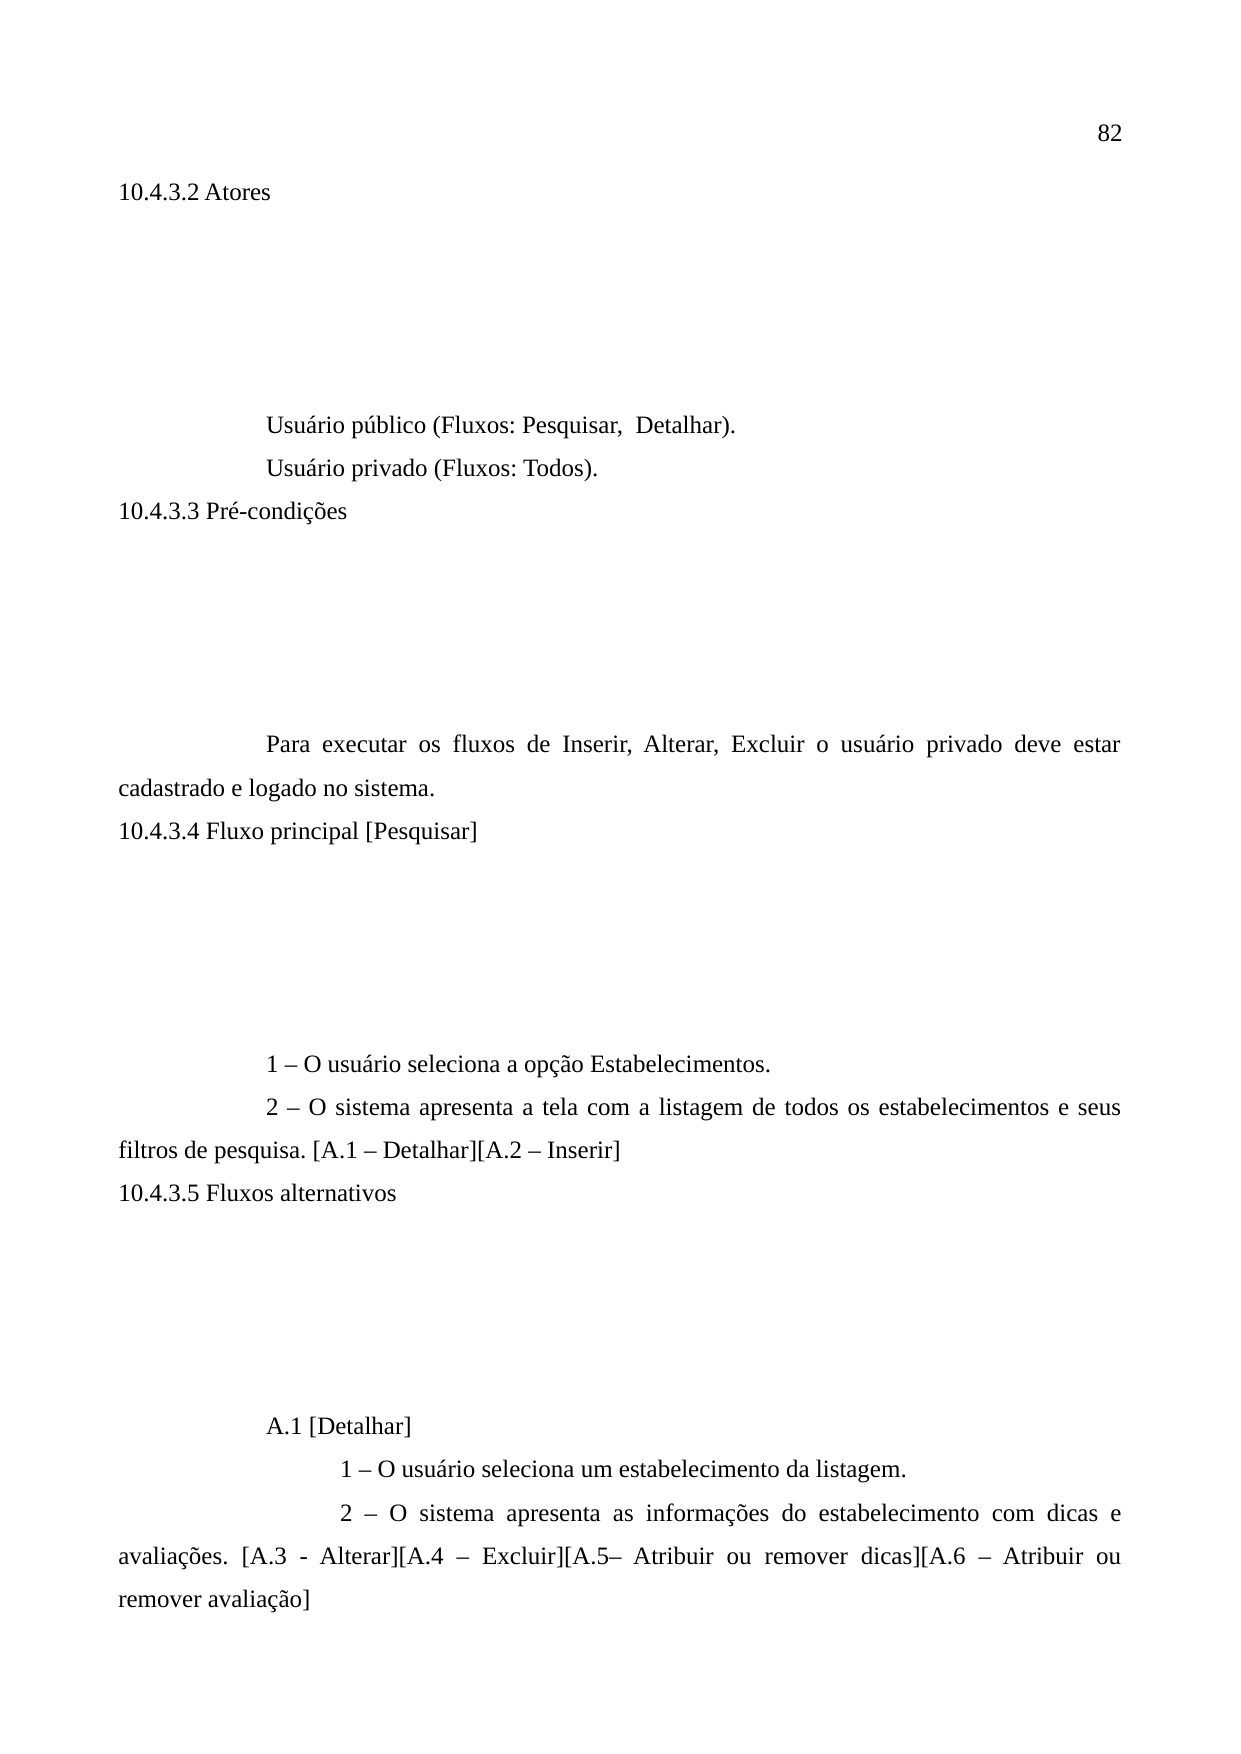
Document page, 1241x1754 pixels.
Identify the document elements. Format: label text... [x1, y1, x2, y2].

text 2 – O sistema apresenta as informações do estabelecimento com dicas e avaliações. [A.3 - Alterar][A.4 – Excluir][A.5– Atribuir ou remover dicas][A.6 – Atribuir ou remover avaliação] [118, 1498, 1122, 1613]
text A.1 [Detalhar] [118, 1411, 1122, 1440]
subtitle Fluxos alternativos [118, 1178, 1122, 1207]
text 2 – O sistema apresenta a tela com a listagem de todos os estabelecimentos e seus filtros de pesquisa. [A.1 – Detalhar][A.2 – Inserir] [118, 1092, 1122, 1164]
text Para executar os fluxos de Inserir, Alterar, Excluir o usuário privado deve estar cadastrado e logado no sistema. [118, 729, 1122, 801]
text Usuário privado (Fluxos: Todos). [118, 453, 1122, 482]
subtitle Fluxo principal [Pesquisar] [118, 816, 1122, 844]
text 1 – O usuário seleciona um estabelecimento da listagem. [118, 1454, 1122, 1483]
text Usuário público (Fluxos: Pesquisar, Detalhar). [118, 410, 1122, 439]
text 1 – O usuário seleciona a opção Estabelecimentos. [118, 1049, 1122, 1078]
subtitle Pré-condições [118, 496, 1122, 525]
subtitle Atores [118, 177, 1122, 206]
